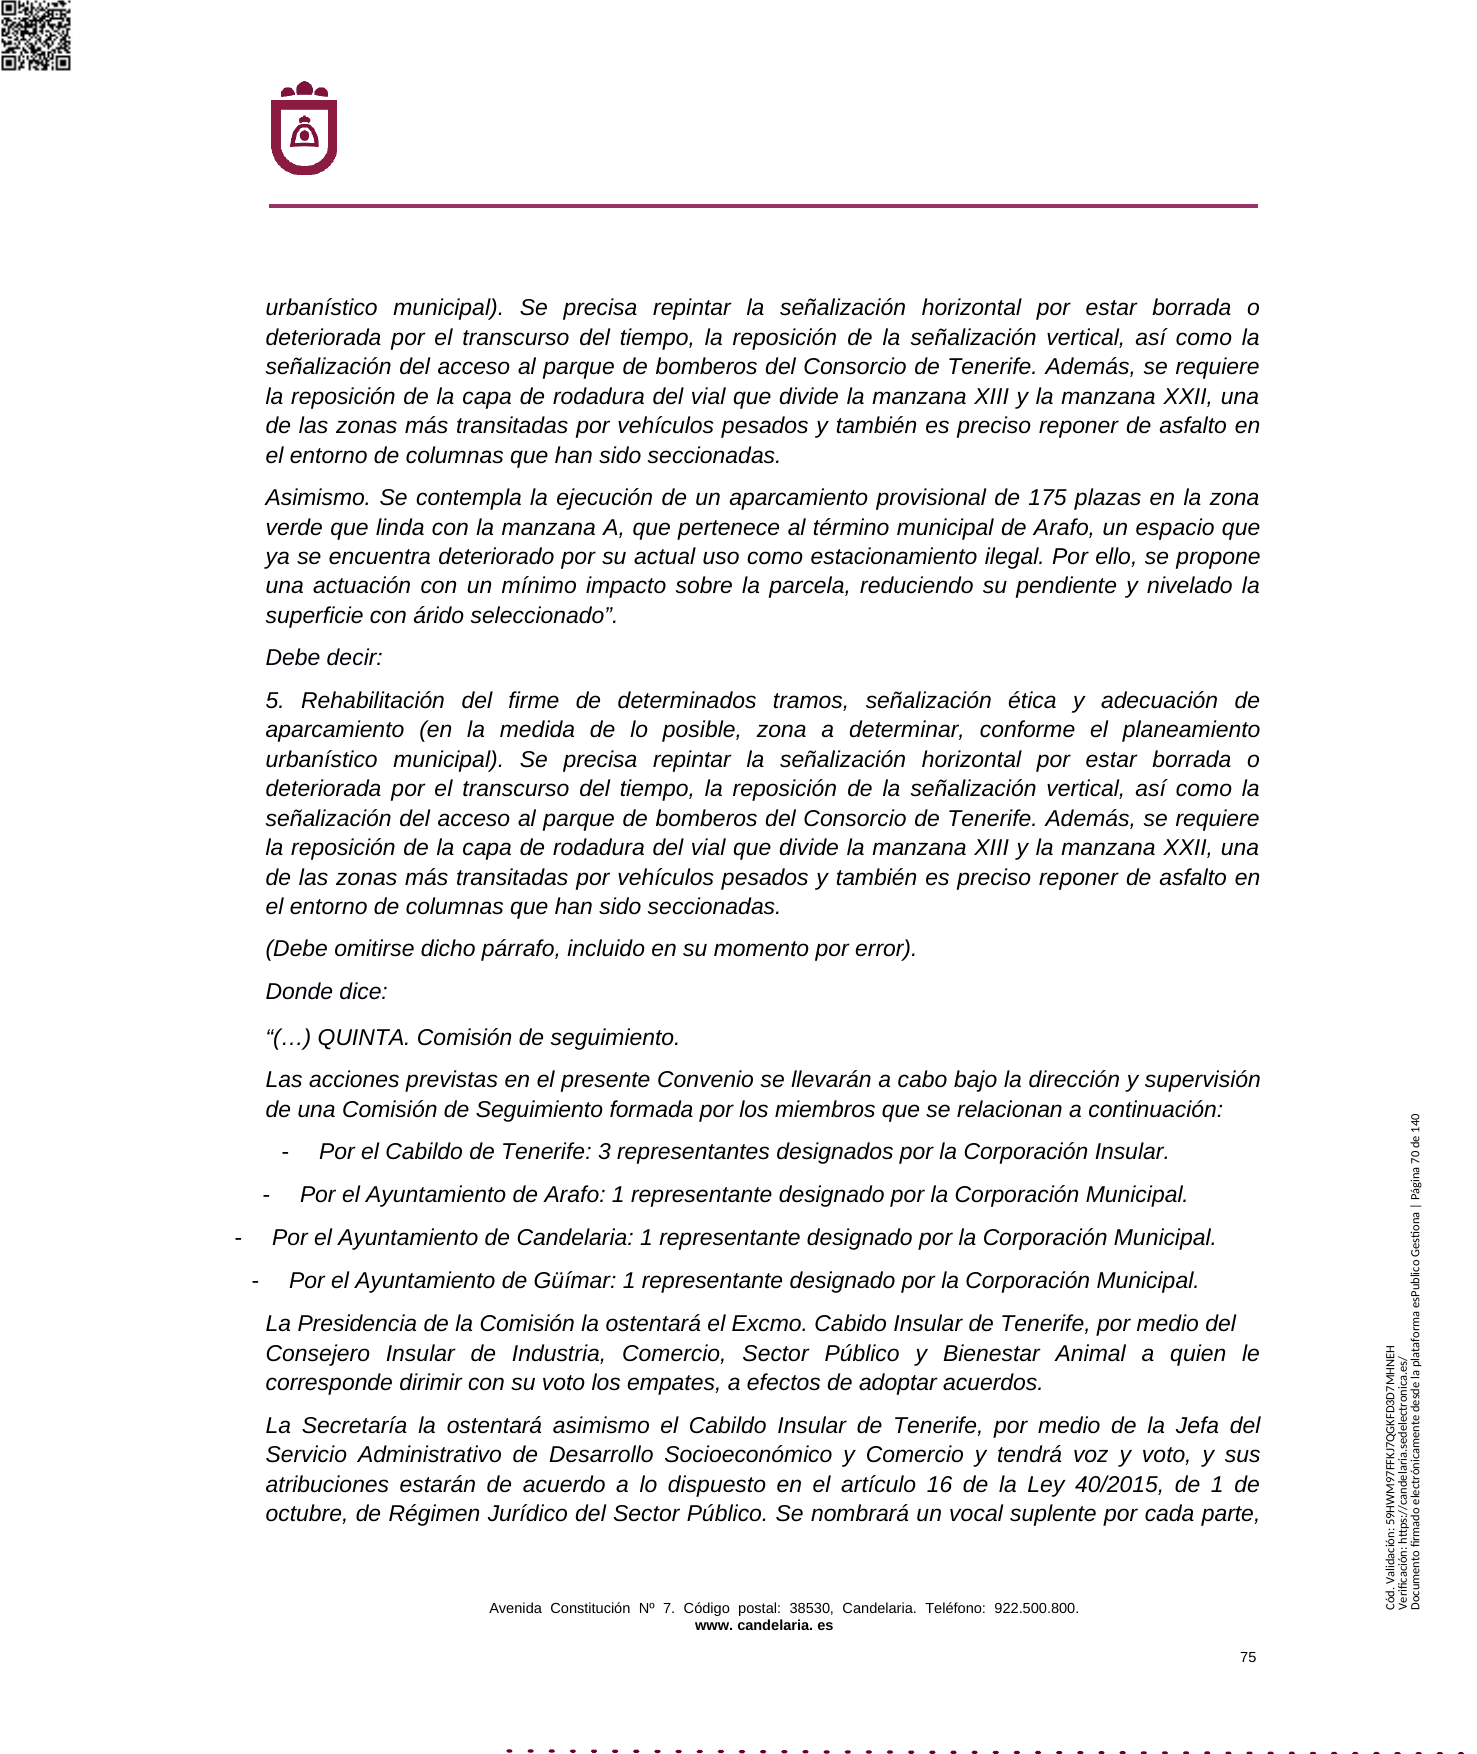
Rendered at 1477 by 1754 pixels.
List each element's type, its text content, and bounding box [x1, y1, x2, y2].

text La Secretaría la ostentará asimismo el Cabildo Insular de Tenerife, por medio de la Jefa del Servicio Administrativo de Desarrollo Socioeconómico y Comercio y tendrá voz y voto, y sus atribuciones estarán de acuerdo a lo dispuesto en el artículo 16 de la Ley 40/2015, de 1 de octubre, de Régimen Jurídico del Sector Público. Se nombrará un vocal suplente por cada parte, [265, 1412, 1263, 1526]
text Consejero Insular de Industria, Comercio, Sector Público y Bienestar Animal a quien le corresponde dirimir con su voto los empates, a efectos de adoptar acuerdos. [265, 1340, 1263, 1396]
text (Debe omitirse dicho párrafo, incluido en su momento por error). [265, 935, 1263, 962]
text Asimismo. Se contempla la ejecución de un aparcamiento provisional de 175 plazas en la zona verde que linda con la manzana A, que pertenece al término municipal de Arafo, un espacio que ya se encuentra deteriorado por su actual uso como estacionamiento ilegal. Por ello, se propone una actuación con un mínimo impacto sobre la parcela, reduciendo su pendiente y nivelado la superficie con árido seleccionado”. [265, 484, 1263, 628]
text Debe decir: [265, 644, 1264, 671]
text 5. Rehabilitación del firme de determinados tramos, señalización ética y adecuación de aparcamiento (en la medida de lo posible, zona a determinar, conforme el planeamiento urbanístico municipal). Se precisa repintar la señalización horizontal por estar borrada o deteriorada por el transcurso del tiempo, la reposición de la señalización vertical, así como la señalización del acceso al parque de bomberos del Consorcio de Tenerife. Además, se requiere la reposición de la capa de rodadura del vial que divide la manzana XIII y la manzana XXII, una de las zonas más transitadas por vehículos pesados y también es preciso reponer de asfalto en el entorno de columnas que han sido seccionadas. [265, 687, 1263, 919]
text La Presidencia de la Comisión la ostentará el Excmo. Cabido Insular de Tenerife, por medio del [265, 1310, 1263, 1336]
list Por el Ayuntamiento de Arafo: 1 representante designado por la Corporación Municipal. [199, 1181, 1261, 1207]
text Las acciones previstas en el presente Convenio se llevarán a cabo bajo la dirección y supervisión de una Comisión de Seguimiento formada por los miembros que se relacionan a continuación: [265, 1066, 1263, 1122]
text Donde dice: [265, 978, 1264, 1004]
list Por el Cabildo de Tenerife: 3 representantes designados por la Corporación Insular. [199, 1138, 1261, 1164]
text urbanístico municipal). Se precisa repintar la señalización horizontal por estar borrada o deteriorada por el transcurso del tiempo, la reposición de la señalización vertical, así como la señalización del acceso al parque de bomberos del Consorcio de Tenerife. Además, se requiere la reposición de la capa de rodadura del vial que divide la manzana XIII y la manzana XXII, una de las zonas más transitadas por vehículos pesados y también es preciso reponer de asfalto en el entorno de columnas que han sido seccionadas. [265, 294, 1263, 468]
text “(…) QUINTA. Comisión de seguimiento. [265, 1024, 1263, 1051]
list Por el Ayuntamiento de Güímar: 1 representante designado por la Corporación Municipal. [199, 1267, 1261, 1293]
list Por el Ayuntamiento de Candelaria: 1 representante designado por la Corporación Municipal. [199, 1223, 1261, 1250]
